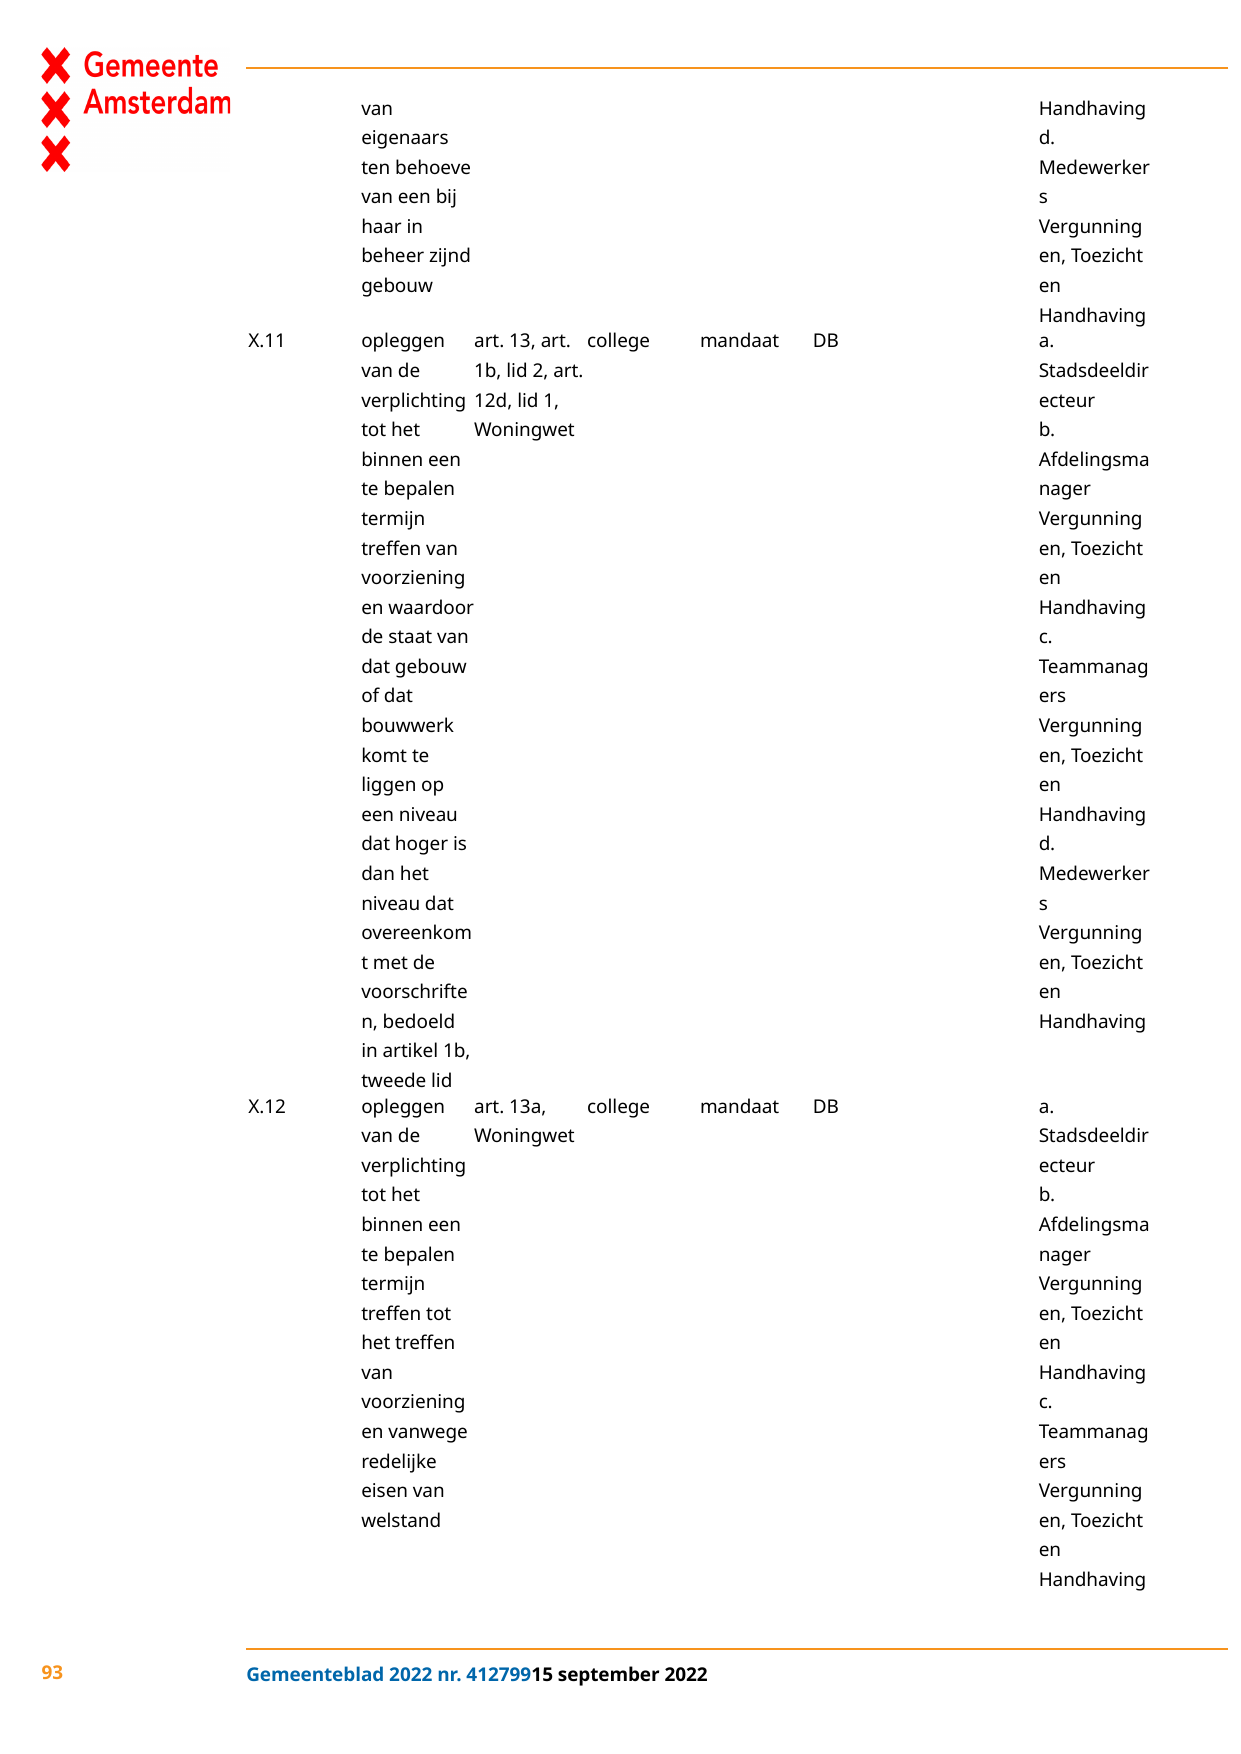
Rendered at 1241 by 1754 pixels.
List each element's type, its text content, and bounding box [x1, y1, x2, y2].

table_cell opleggen van de verplichting tot het binnen een te bepalen termijn treffen van voorzieningen waardoor de staat van dat gebouw of dat bouwwerk komt te liggen op een niveau dat hoger is dan het niveau dat overeenkomt met de voorschriften, bedoeld in artikel 1b, tweede lid [361, 328, 474, 1093]
table_cell X.11 [248, 328, 361, 1093]
picture [41, 47, 231, 172]
table_cell [474, 95, 587, 328]
table_cell X.12 [248, 1093, 361, 1592]
table_cell [700, 95, 813, 328]
table_cell mandaat [700, 328, 813, 1093]
table_cell a. Stadsdeeldirecteur b. Afdelingsmanager Vergunningen, Toezicht en Handhaving c. Teammanagers Vergunningen, Toezicht en Handhaving [1039, 1093, 1152, 1592]
table_cell DB [813, 328, 926, 1093]
table_cell van eigenaars ten behoeve van een bij haar in beheer zijnd gebouw [361, 95, 474, 328]
table_cell college [587, 1093, 700, 1592]
table_cell a. Stadsdeeldirecteur b. Afdelingsmanager Vergunningen, Toezicht en Handhaving c. Teammanagers Vergunningen, Toezicht en Handhaving d. Medewerkers Vergunningen, Toezicht en Handhaving [1039, 328, 1152, 1093]
table_cell art. 13, art. 1b, lid 2, art. 12d, lid 1, Woningwet [474, 328, 587, 1093]
table_cell [587, 95, 700, 328]
table_cell Handhaving d. Medewerkers Vergunningen, Toezicht en Handhaving [1039, 95, 1152, 328]
table_cell art. 13a, Woningwet [474, 1093, 587, 1592]
table_cell [248, 95, 361, 328]
table_cell DB [813, 1093, 926, 1592]
table_cell mandaat [700, 1093, 813, 1592]
table_cell [926, 328, 1038, 1093]
table_cell [813, 95, 926, 328]
table_cell opleggen van de verplichting tot het binnen een te bepalen termijn treffen tot het treffen van voorzieningen vanwege redelijke eisen van welstand [361, 1093, 474, 1592]
table_cell [926, 1093, 1038, 1592]
table_cell [926, 95, 1038, 328]
table_cell college [587, 328, 700, 1093]
